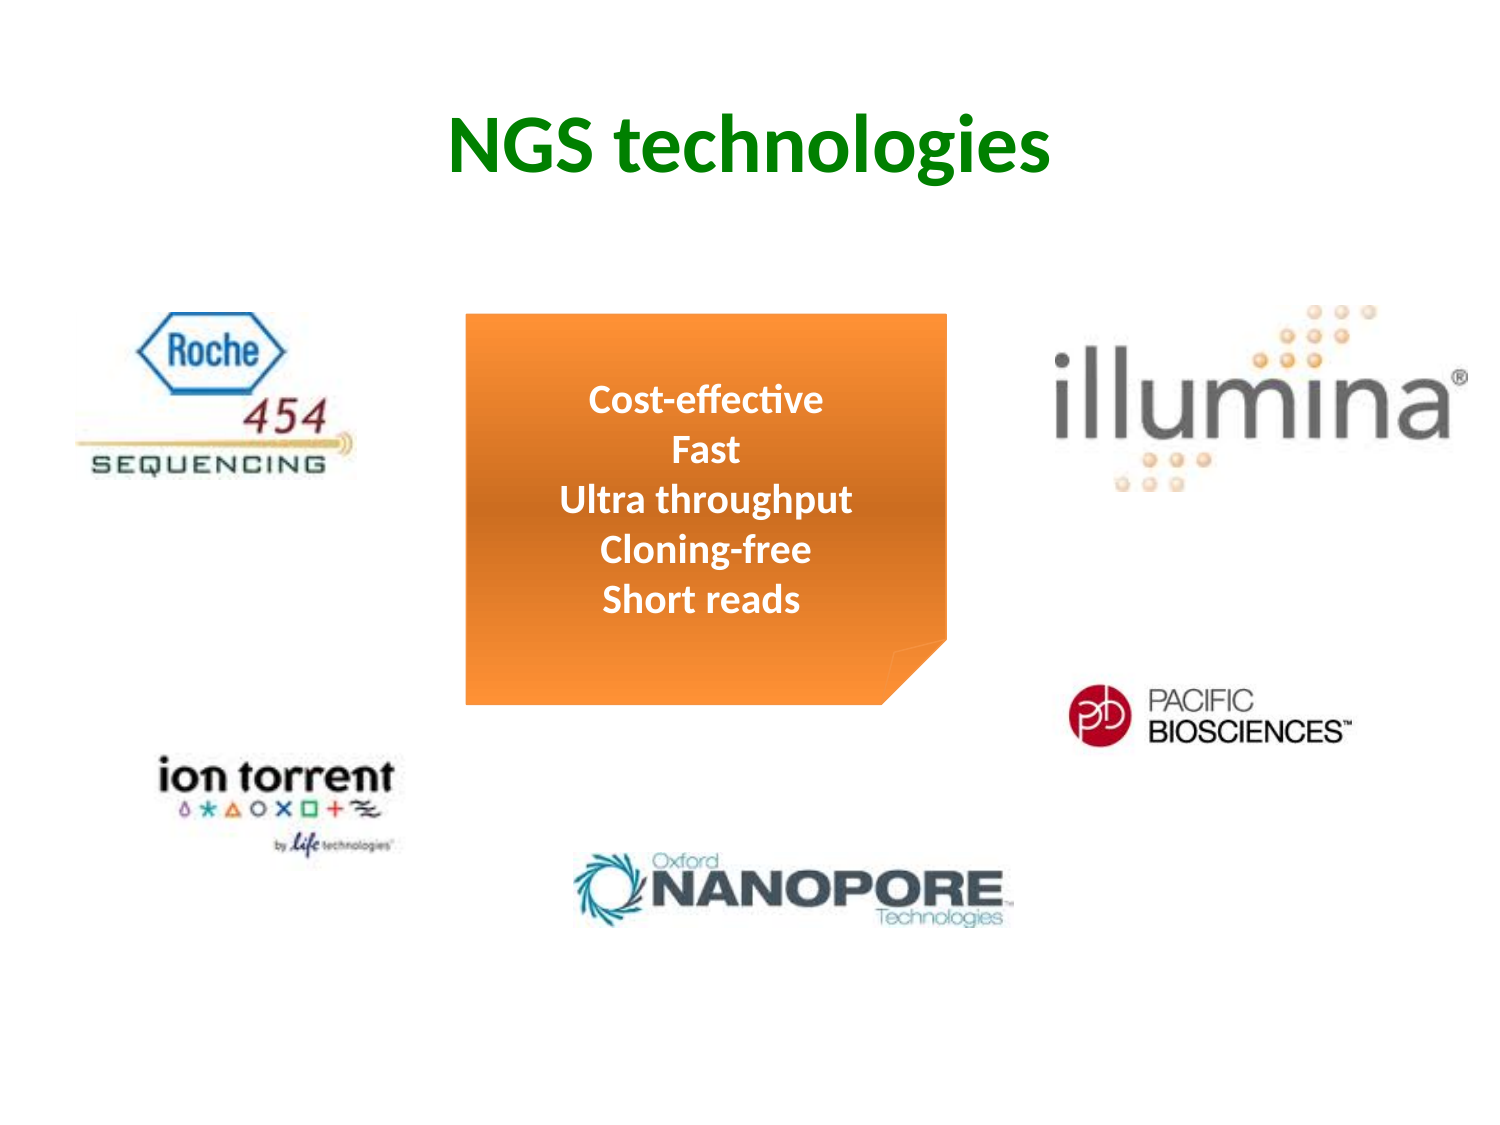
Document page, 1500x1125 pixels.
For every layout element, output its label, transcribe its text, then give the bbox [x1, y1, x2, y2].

picture [1012, 613, 1408, 819]
text_box Cost-effective Fast Ultra throughput Cloning-free Short reads [466, 314, 947, 705]
picture [1055, 305, 1468, 492]
picture [573, 852, 1014, 928]
text_box NGS technologies [74, 45, 1425, 233]
picture [75, 312, 357, 480]
picture [138, 703, 414, 871]
